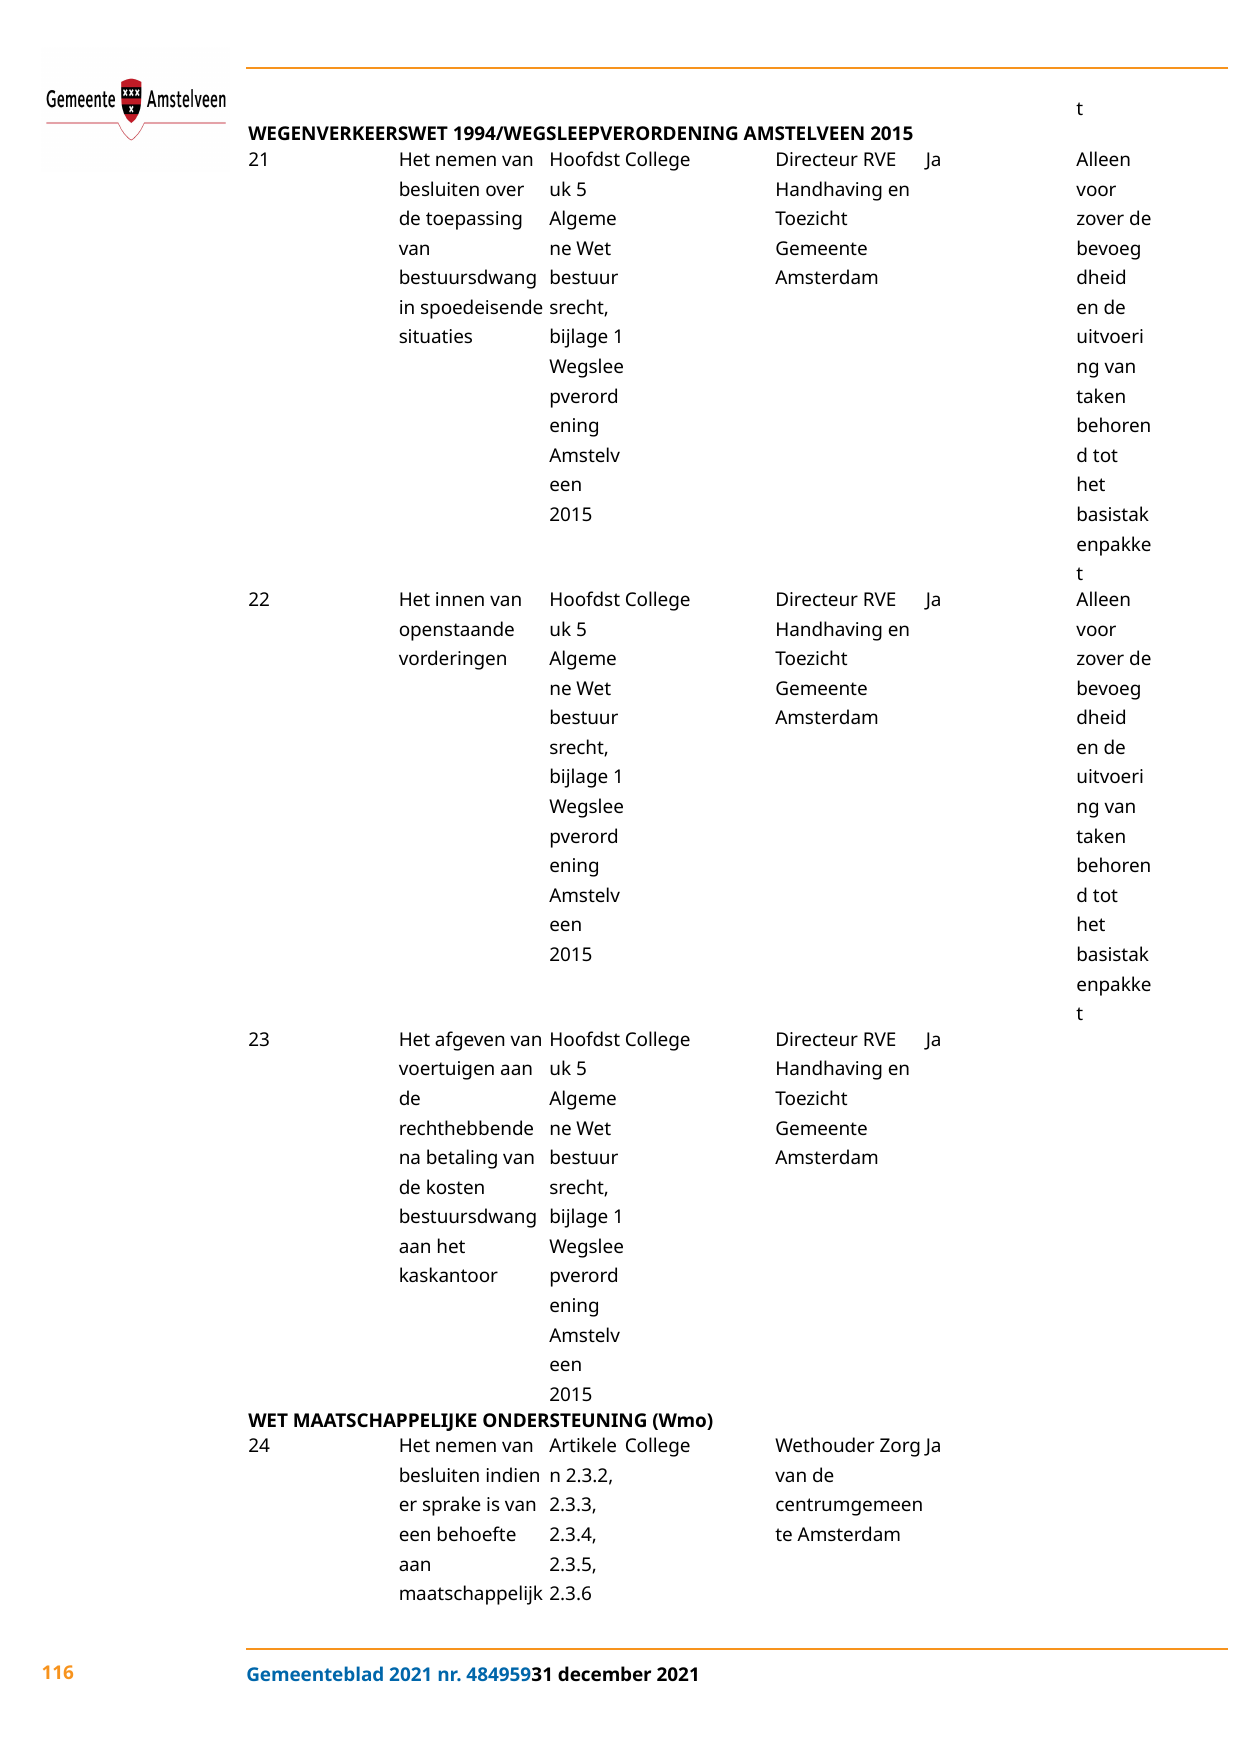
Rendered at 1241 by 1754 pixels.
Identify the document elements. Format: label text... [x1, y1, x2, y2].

table_cell Het afgeven van voertuigen aan de rechthebbende na betaling van de kosten bestuursdwang aan het kaskantoor [399, 1026, 549, 1407]
table_cell t [1076, 95, 1152, 121]
table_cell WET MAATSCHAPPELIJKE ONDERSTEUNING (Wmo) [248, 1407, 1152, 1432]
table_cell [1001, 586, 1076, 1026]
table_cell 21 [248, 146, 398, 586]
table_cell 23 [248, 1026, 398, 1407]
table_cell [1001, 95, 1076, 121]
table_cell [625, 95, 775, 121]
table_cell Het innen van openstaande vorderingen [399, 586, 549, 1026]
table_cell [1001, 1026, 1076, 1407]
table_cell College [625, 1433, 775, 1606]
table_cell College [625, 586, 775, 1026]
table_cell WEGENVERKEERSWET 1994/WEGSLEEPVERORDENING AMSTELVEEN 2015 [248, 121, 1152, 146]
table_cell [1001, 146, 1076, 586]
table_cell Hoofdstuk 5 Algemene Wet bestuursrecht, bijlage 1 Wegsleepverordening Amstelveen 2015 [549, 586, 624, 1026]
table_cell Directeur RVE Handhaving en Toezicht Gemeente Amsterdam [775, 1026, 926, 1407]
table_cell Ja [926, 586, 1001, 1026]
table_cell Alleen voor zover de bevoegdheid en de uitvoering van taken behorend tot het basistakenpakket [1076, 146, 1152, 586]
table_cell 22 [248, 586, 398, 1026]
table_cell [549, 95, 624, 121]
table_cell Wethouder Zorg van de centrumgemeente Amsterdam [775, 1433, 926, 1606]
table_cell [248, 95, 398, 121]
table_cell [926, 95, 1001, 121]
table_cell Het nemen van besluiten indien er sprake is van een behoefte aan maatschappelijk [399, 1433, 549, 1606]
table_cell Ja [926, 1026, 1001, 1407]
table_cell 24 [248, 1433, 398, 1606]
table_cell [399, 95, 549, 121]
table_cell College [625, 146, 775, 586]
table_cell Ja [926, 146, 1001, 586]
table_cell Ja [926, 1433, 1001, 1606]
table_cell Directeur RVE Handhaving en Toezicht Gemeente Amsterdam [775, 586, 926, 1026]
table_cell Hoofdstuk 5 Algemene Wet bestuursrecht, bijlage 1 Wegsleepverordening Amstelveen 2015 [549, 146, 624, 586]
table_cell Artikelen 2.3.2, 2.3.3, 2.3.4, 2.3.5, 2.3.6 [549, 1433, 624, 1606]
table_cell Het nemen van besluiten over de toepassing van bestuursdwang in spoedeisende situaties [399, 146, 549, 586]
table_cell [1001, 1433, 1076, 1606]
table_cell Alleen voor zover de bevoegdheid en de uitvoering van taken behorend tot het basistakenpakket [1076, 586, 1152, 1026]
table_cell [775, 95, 926, 121]
table_cell Directeur RVE Handhaving en Toezicht Gemeente Amsterdam [775, 146, 926, 586]
picture [41, 47, 231, 172]
table_cell Hoofdstuk 5 Algemene Wet bestuursrecht, bijlage 1 Wegsleepverordening Amstelveen 2015 [549, 1026, 624, 1407]
table_cell College [625, 1026, 775, 1407]
table_cell [1076, 1026, 1152, 1407]
table_cell [1076, 1433, 1152, 1606]
